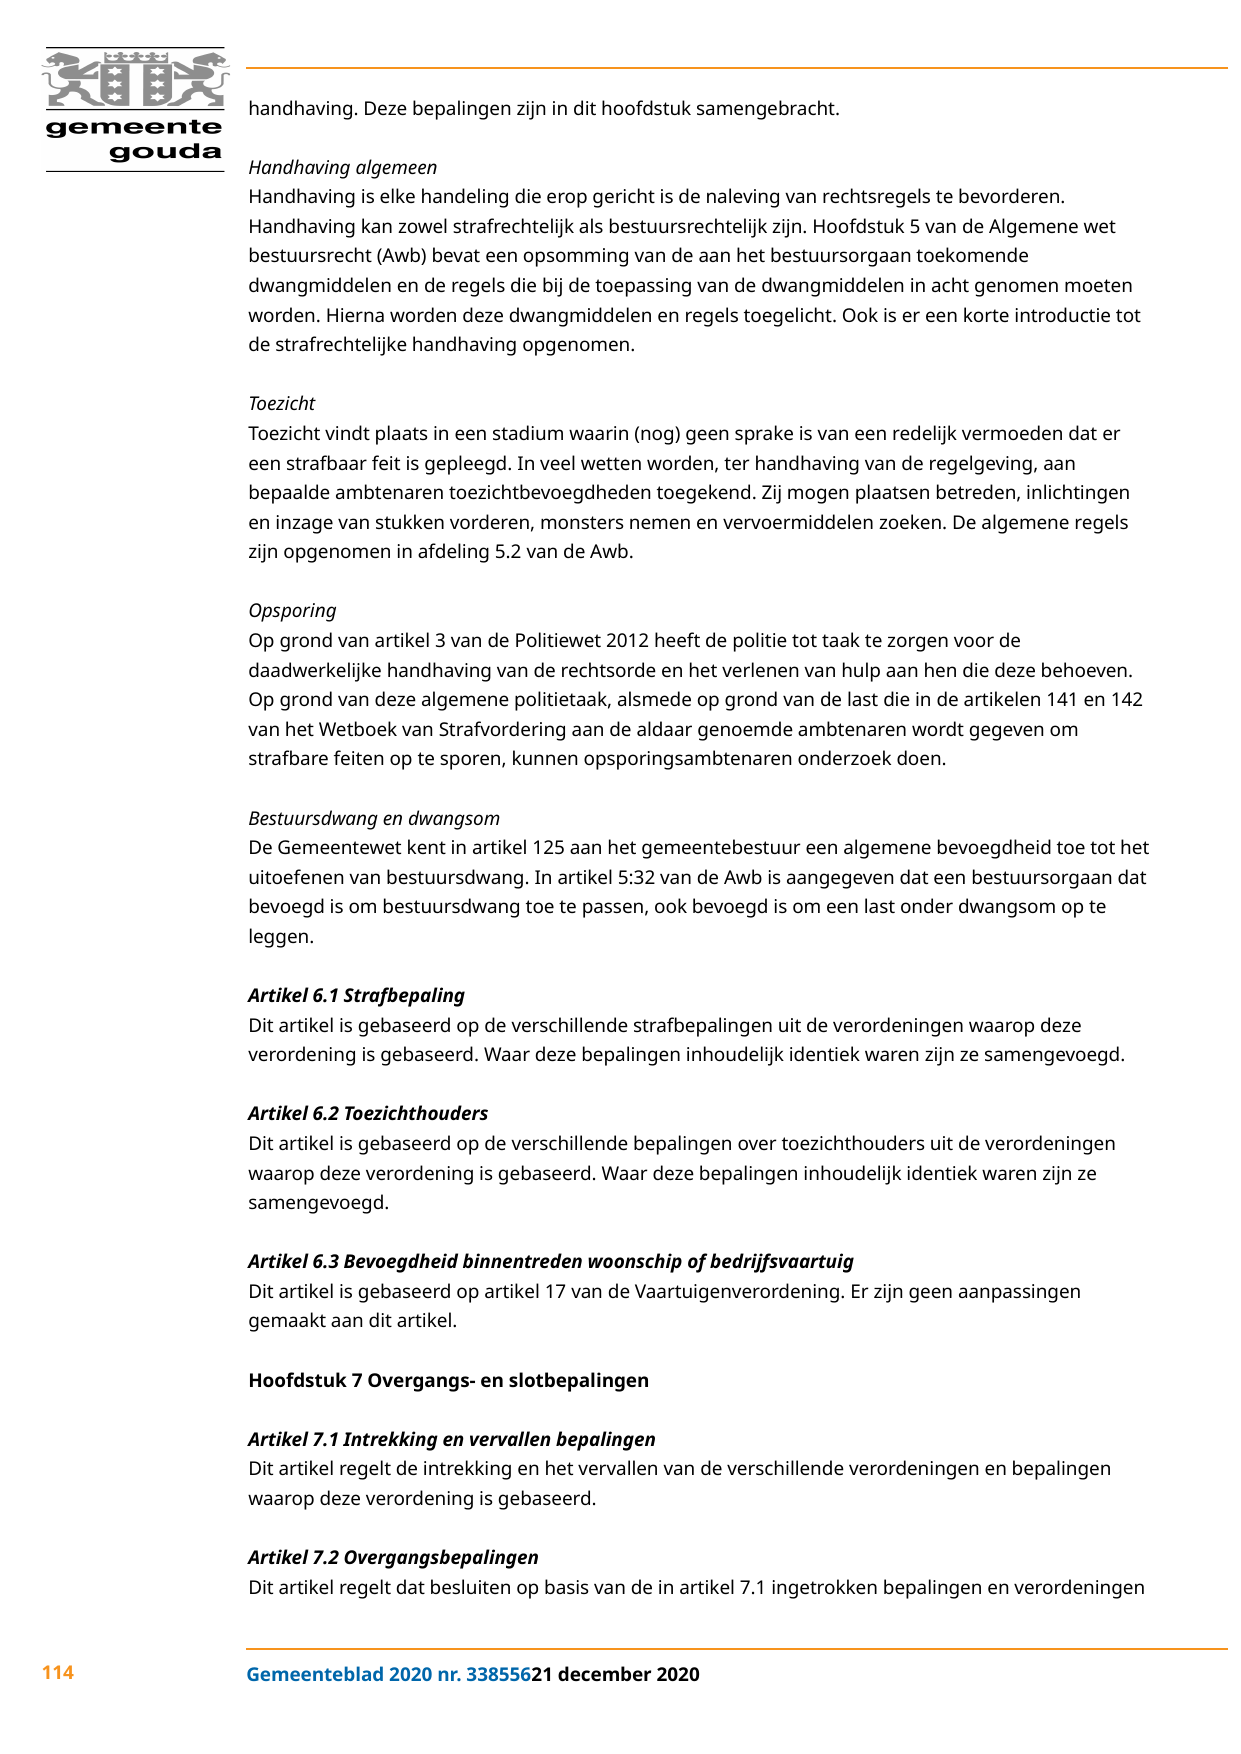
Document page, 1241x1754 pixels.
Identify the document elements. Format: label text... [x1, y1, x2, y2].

text handhaving. Deze bepalingen zijn in dit hoofdstuk samengebracht. [248, 95, 1152, 121]
text Bestuursdwang en dwangsom [248, 805, 1152, 831]
text Handhaving is elke handeling die erop gericht is de naleving van rechtsregels te bevorderen. Handhaving kan zowel strafrechtelijk als bestuursrechtelijk zijn. Hoofdstuk 5 van de Algemene wet bestuursrecht (Awb) bevat een opsomming van de aan het bestuursorgaan toekomende dwangmiddelen en de regels die bij de toepassing van de dwangmiddelen in acht genomen moeten worden. Hierna worden deze dwangmiddelen en regels toegelicht. Ook is er een korte introductie tot de strafrechtelijke handhaving opgenomen. [248, 183, 1152, 357]
text Artikel 7.1 Intrekking en vervallen bepalingen [248, 1426, 1152, 1452]
text Dit artikel is gebaseerd op artikel 17 van de Vaartuigenverordening. Er zijn geen aanpassingen gemaakt aan dit artikel. [248, 1278, 1152, 1333]
text Artikel 7.2 Overgangsbepalingen [248, 1544, 1152, 1570]
text Toezicht [248, 391, 1152, 416]
text Handhaving algemeen [248, 154, 1152, 180]
text Opsporing [248, 598, 1152, 623]
text Dit artikel is gebaseerd op de verschillende strafbepalingen uit de verordeningen waarop deze verordening is gebaseerd. Waar deze bepalingen inhoudelijk identiek waren zijn ze samengevoegd. [248, 1012, 1152, 1067]
picture [41, 47, 231, 172]
text Toezicht vindt plaats in een stadium waarin (nog) geen sprake is van een redelijk vermoeden dat er een strafbaar feit is gepleegd. In veel wetten worden, ter handhaving van de regelgeving, aan bepaalde ambtenaren toezichtbevoegdheden toegekend. Zij mogen plaatsen betreden, inlichtingen en inzage van stukken vorderen, monsters nemen en vervoermiddelen zoeken. De algemene regels zijn opgenomen in afdeling 5.2 van de Awb. [248, 420, 1152, 564]
text De Gemeentewet kent in artikel 125 aan het gemeentebestuur een algemene bevoegdheid toe tot het [248, 834, 1152, 860]
text Hoofdstuk 7 Overgangs- en slotbepalingen [248, 1367, 1152, 1393]
text Dit artikel is gebaseerd op de verschillende bepalingen over toezichthouders uit de verordeningen waarop deze verordening is gebaseerd. Waar deze bepalingen inhoudelijk identiek waren zijn ze samengevoegd. [248, 1130, 1152, 1215]
text Dit artikel regelt dat besluiten op basis van de in artikel 7.1 ingetrokken bepalingen en verordeningen [248, 1574, 1152, 1600]
text Artikel 6.1 Strafbepaling [248, 982, 1152, 1008]
text Dit artikel regelt de intrekking en het vervallen van de verschillende verordeningen en bepalingen waarop deze verordening is gebaseerd. [248, 1456, 1152, 1511]
text Artikel 6.2 Toezichthouders [248, 1101, 1152, 1126]
text Artikel 6.3 Bevoegdheid binnentreden woonschip of bedrijfsvaartuig [248, 1248, 1152, 1274]
text uitoefenen van bestuursdwang. In artikel 5:32 van de Awb is aangegeven dat een bestuursorgaan dat [248, 864, 1152, 890]
text Op grond van artikel 3 van de Politiewet 2012 heeft de politie tot taak te zorgen voor de daadwerkelijke handhaving van de rechtsorde en het verlenen van hulp aan hen die deze behoeven. Op grond van deze algemene politietaak, alsmede op grond van de last die in de artikelen 141 en 142 van het Wetboek van Strafvordering aan de aldaar genoemde ambtenaren wordt gegeven om strafbare feiten op te sporen, kunnen opsporingsambtenaren onderzoek doen. [248, 627, 1152, 771]
text bevoegd is om bestuursdwang toe te passen, ook bevoegd is om een last onder dwangsom op te leggen. [248, 893, 1152, 949]
